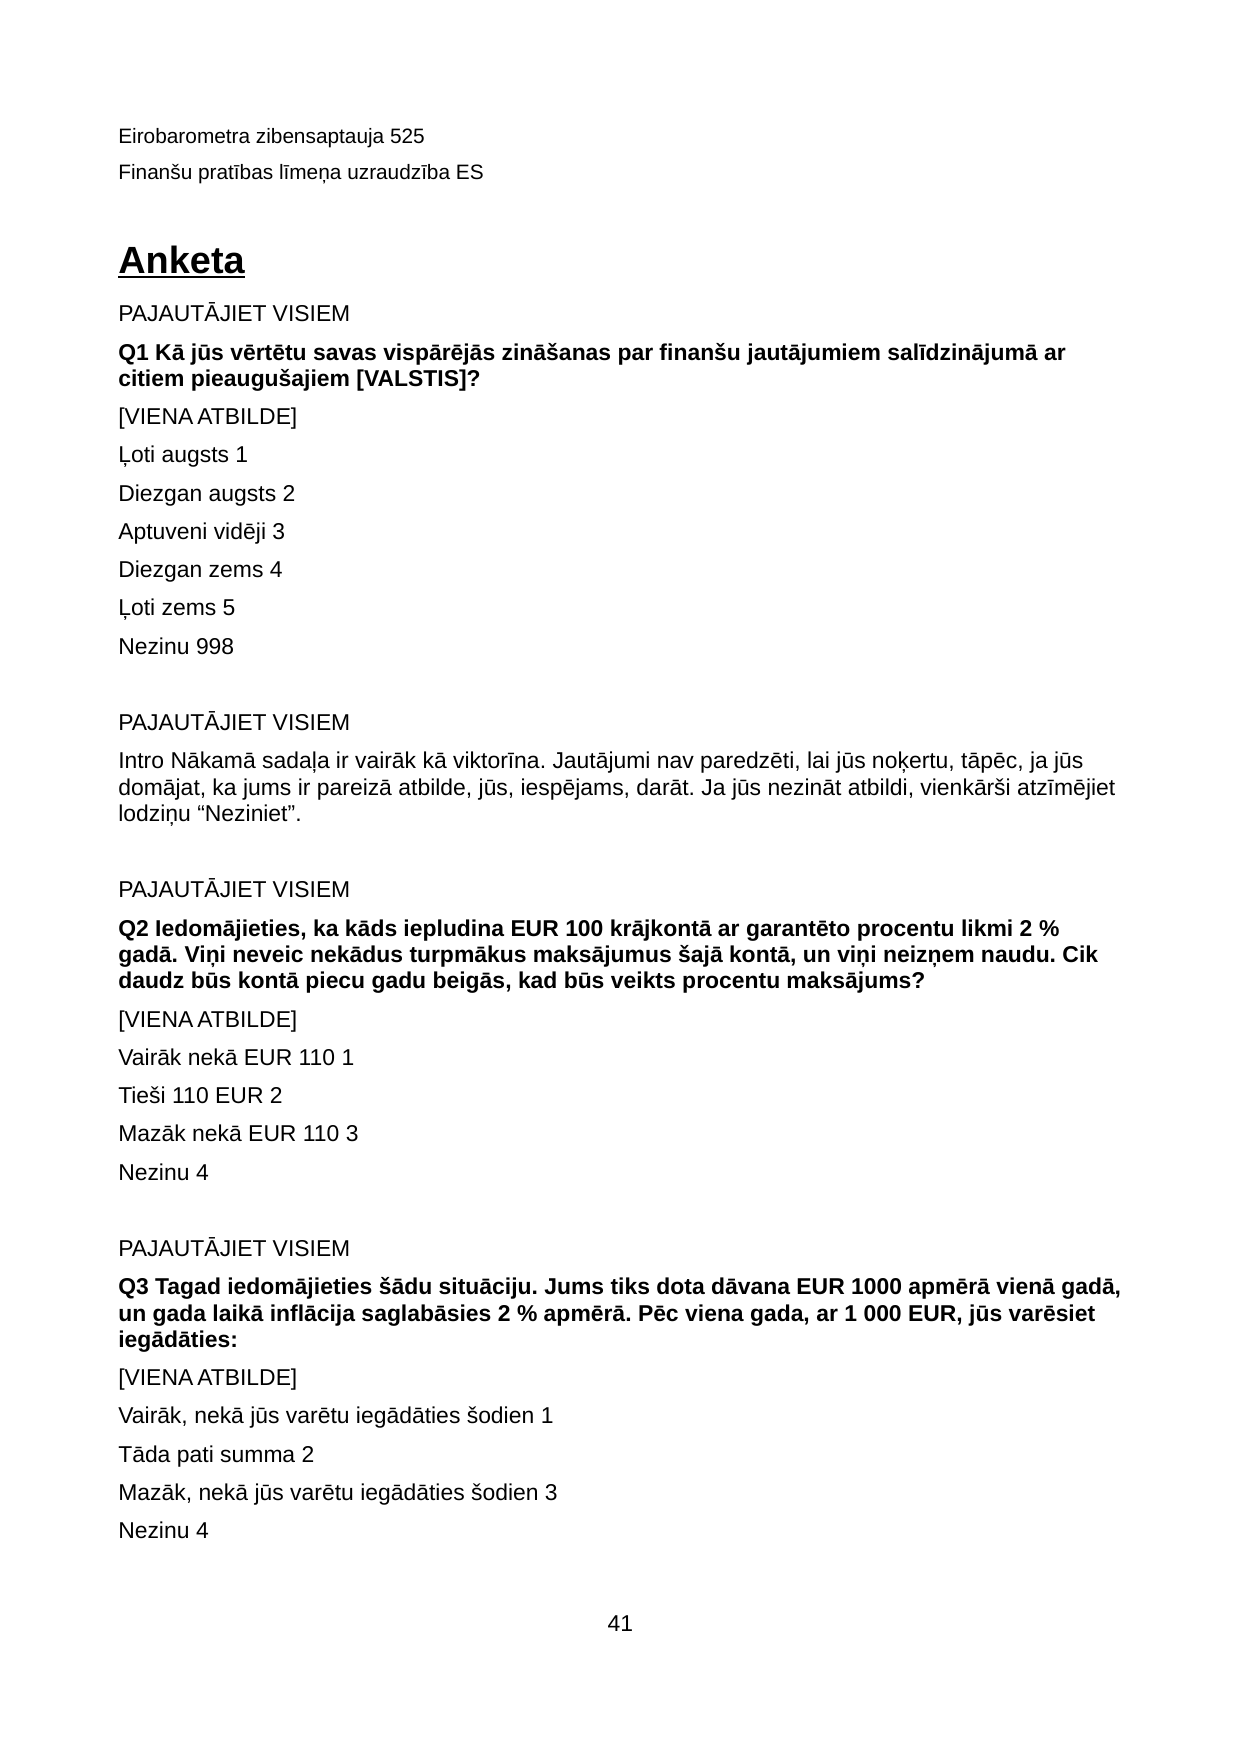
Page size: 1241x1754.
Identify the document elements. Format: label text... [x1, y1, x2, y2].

text Vairāk nekā EUR 110 1 [118, 1044, 1122, 1070]
text [VIENA ATBILDE] [118, 1006, 1122, 1032]
text [VIENA ATBILDE] [118, 1364, 1122, 1391]
text Q1 Kā jūs vērtētu savas vispārējās zināšanas par finanšu jautājumiem salīdzinājumā ar citiem pieaugušajiem [VALSTIS]? [118, 339, 1122, 391]
text Mazāk, nekā jūs varētu iegādāties šodien 3 [118, 1479, 1122, 1505]
text [VIENA ATBILDE] [118, 403, 1122, 429]
text Tieši 110 EUR 2 [118, 1082, 1122, 1108]
text Mazāk nekā EUR 110 3 [118, 1120, 1122, 1147]
text Diezgan augsts 2 [118, 480, 1122, 506]
text PAJAUTĀJIET VISIEM [118, 709, 1122, 735]
text Vairāk, nekā jūs varētu iegādāties šodien 1 [118, 1402, 1122, 1429]
text Nezinu 4 [118, 1517, 1122, 1543]
text PAJAUTĀJIET VISIEM [118, 1235, 1122, 1261]
text PAJAUTĀJIET VISIEM [118, 300, 1122, 327]
text Diezgan zems 4 [118, 556, 1122, 582]
text Nezinu 4 [118, 1158, 1122, 1185]
text Q3 Tagad iedomājieties šādu situāciju. Jums tiks dota dāvana EUR 1000 apmērā vienā gadā, un gada laikā inflācija saglabāsies 2 % apmērā. Pēc viena gada, ar 1 000 EUR, jūs varēsiet iegādāties: [118, 1273, 1122, 1352]
subtitle Anketa [118, 238, 1122, 282]
text Ļoti augsts 1 [118, 441, 1122, 468]
text Q2 Iedomājieties, ka kāds iepludina EUR 100 krājkontā ar garantēto procentu likmi 2 % gadā. Viņi neveic nekādus turpmākus maksājumus šajā kontā, un viņi neizņem naudu. Cik daudz būs kontā piecu gadu beigās, kad būs veikts procentu maksājums? [118, 915, 1122, 994]
text Intro Nākamā sadaļa ir vairāk kā viktorīna. Jautājumi nav paredzēti, lai jūs noķertu, tāpēc, ja jūs domājat, ka jums ir pareizā atbilde, jūs, iespējams, darāt. Ja jūs nezināt atbildi, vienkārši atzīmējiet lodziņu “Neziniet”. [118, 747, 1122, 826]
text PAJAUTĀJIET VISIEM [118, 876, 1122, 903]
text Tāda pati summa 2 [118, 1441, 1122, 1467]
text Ļoti zems 5 [118, 594, 1122, 621]
text Aptuveni vidēji 3 [118, 518, 1122, 544]
text Nezinu 998 [118, 633, 1122, 659]
